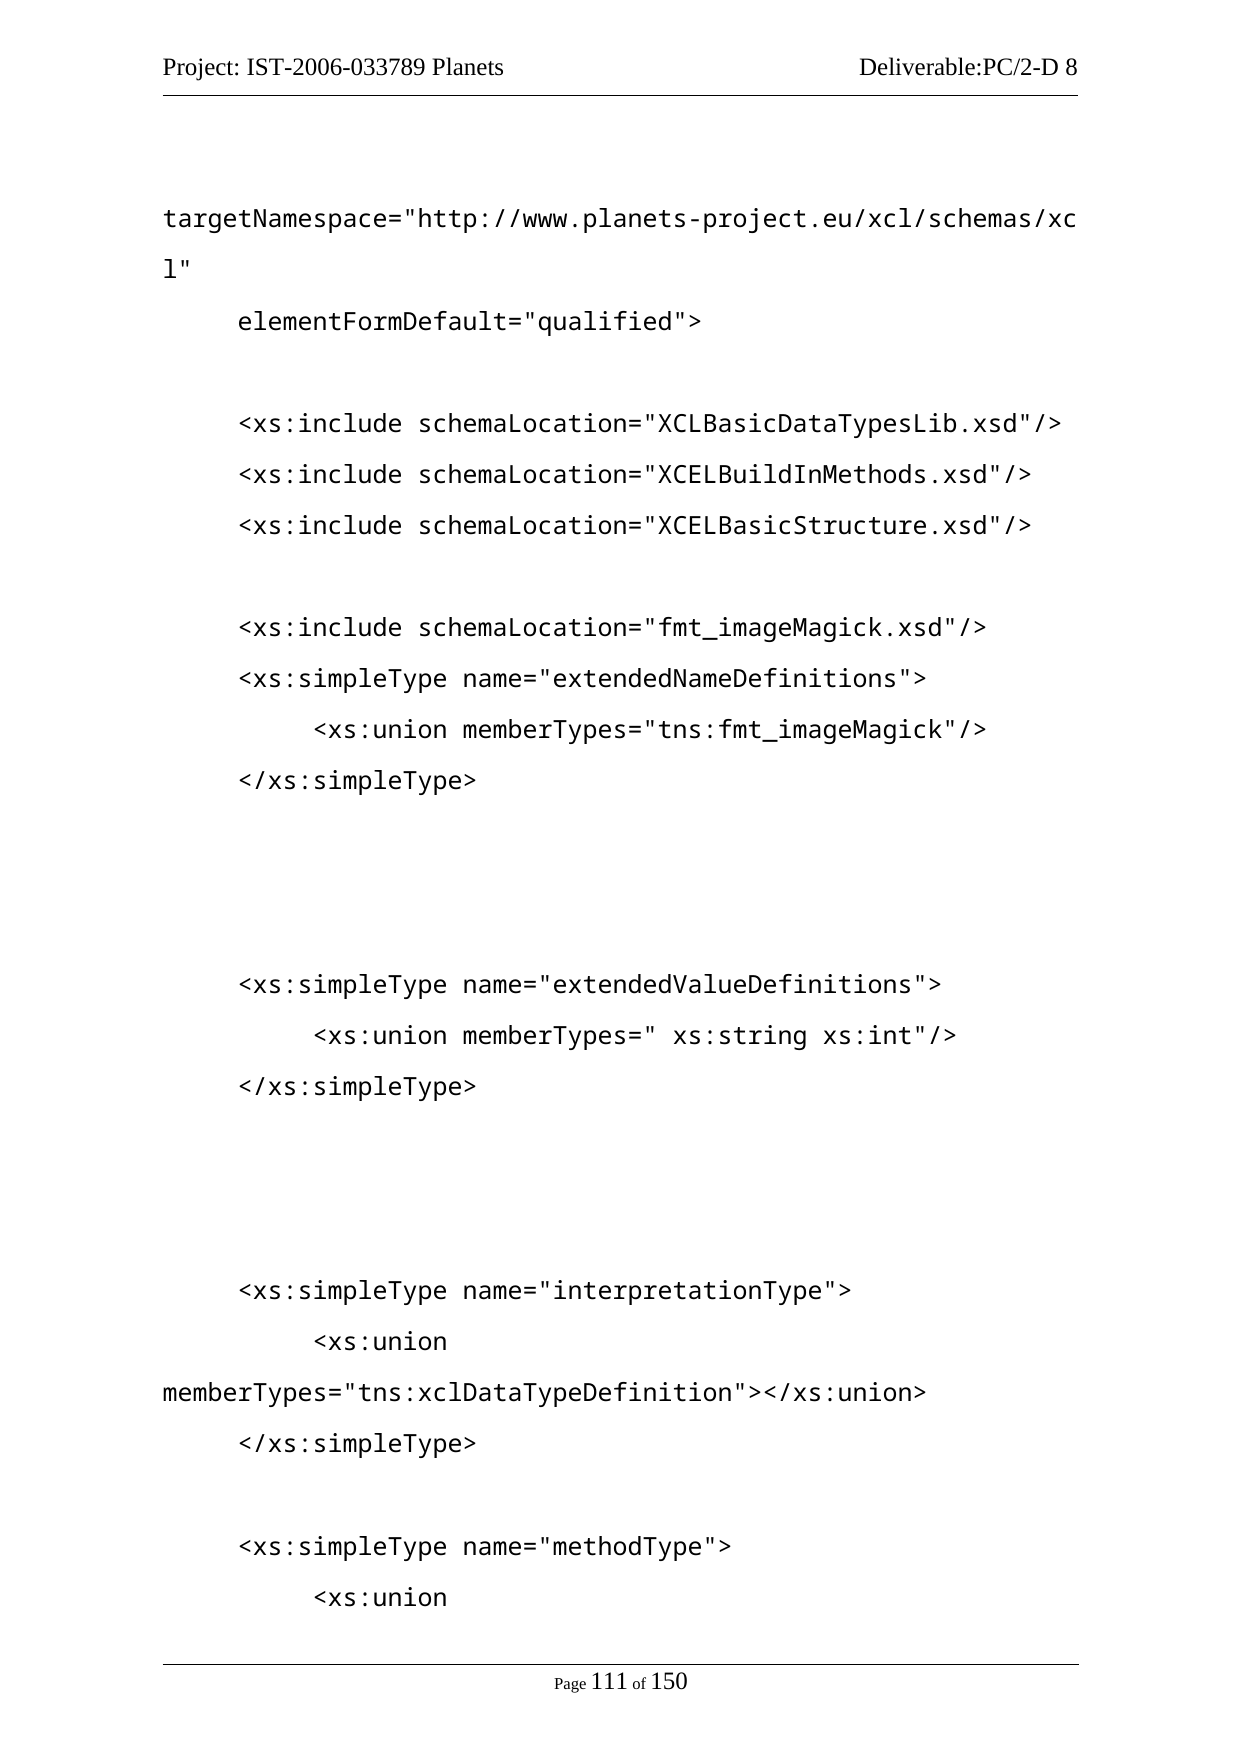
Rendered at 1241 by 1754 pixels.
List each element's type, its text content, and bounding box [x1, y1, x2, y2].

text <xs:include schemaLocation="XCELBasicStructure.xsd"/> [162, 507, 1078, 541]
text <xs:simpleType name="extendedNameDefinitions"> [162, 660, 1078, 694]
text </xs:simpleType> [162, 1426, 1078, 1460]
text <xs:include schemaLocation="XCELBuildInMethods.xsd"/> [162, 456, 1078, 490]
text <xs:simpleType name="extendedValueDefinitions"> [162, 967, 1078, 1001]
text <xs:union [162, 1579, 1078, 1613]
text targetNamespace="http://www.planets-project.eu/xcl/schemas/xcl" [162, 150, 1078, 286]
text </xs:simpleType> [162, 1069, 1078, 1103]
text elementFormDefault="qualified"> [162, 303, 1078, 337]
text <xs:union memberTypes="tns:xclDataTypeDefinition"></xs:union> [162, 1324, 1078, 1409]
text <xs:union memberTypes=" xs:string xs:int"/> [162, 1018, 1078, 1052]
text <xs:union memberTypes="tns:fmt_imageMagick"/> [162, 711, 1078, 746]
text <xs:include schemaLocation="fmt_imageMagick.xsd"/> [162, 609, 1078, 643]
text <xs:include schemaLocation="XCLBasicDataTypesLib.xsd"/> [162, 405, 1078, 439]
text </xs:simpleType> [162, 762, 1078, 797]
text <xs:simpleType name="methodType"> [162, 1528, 1078, 1562]
text <xs:simpleType name="interpretationType"> [162, 1273, 1078, 1307]
